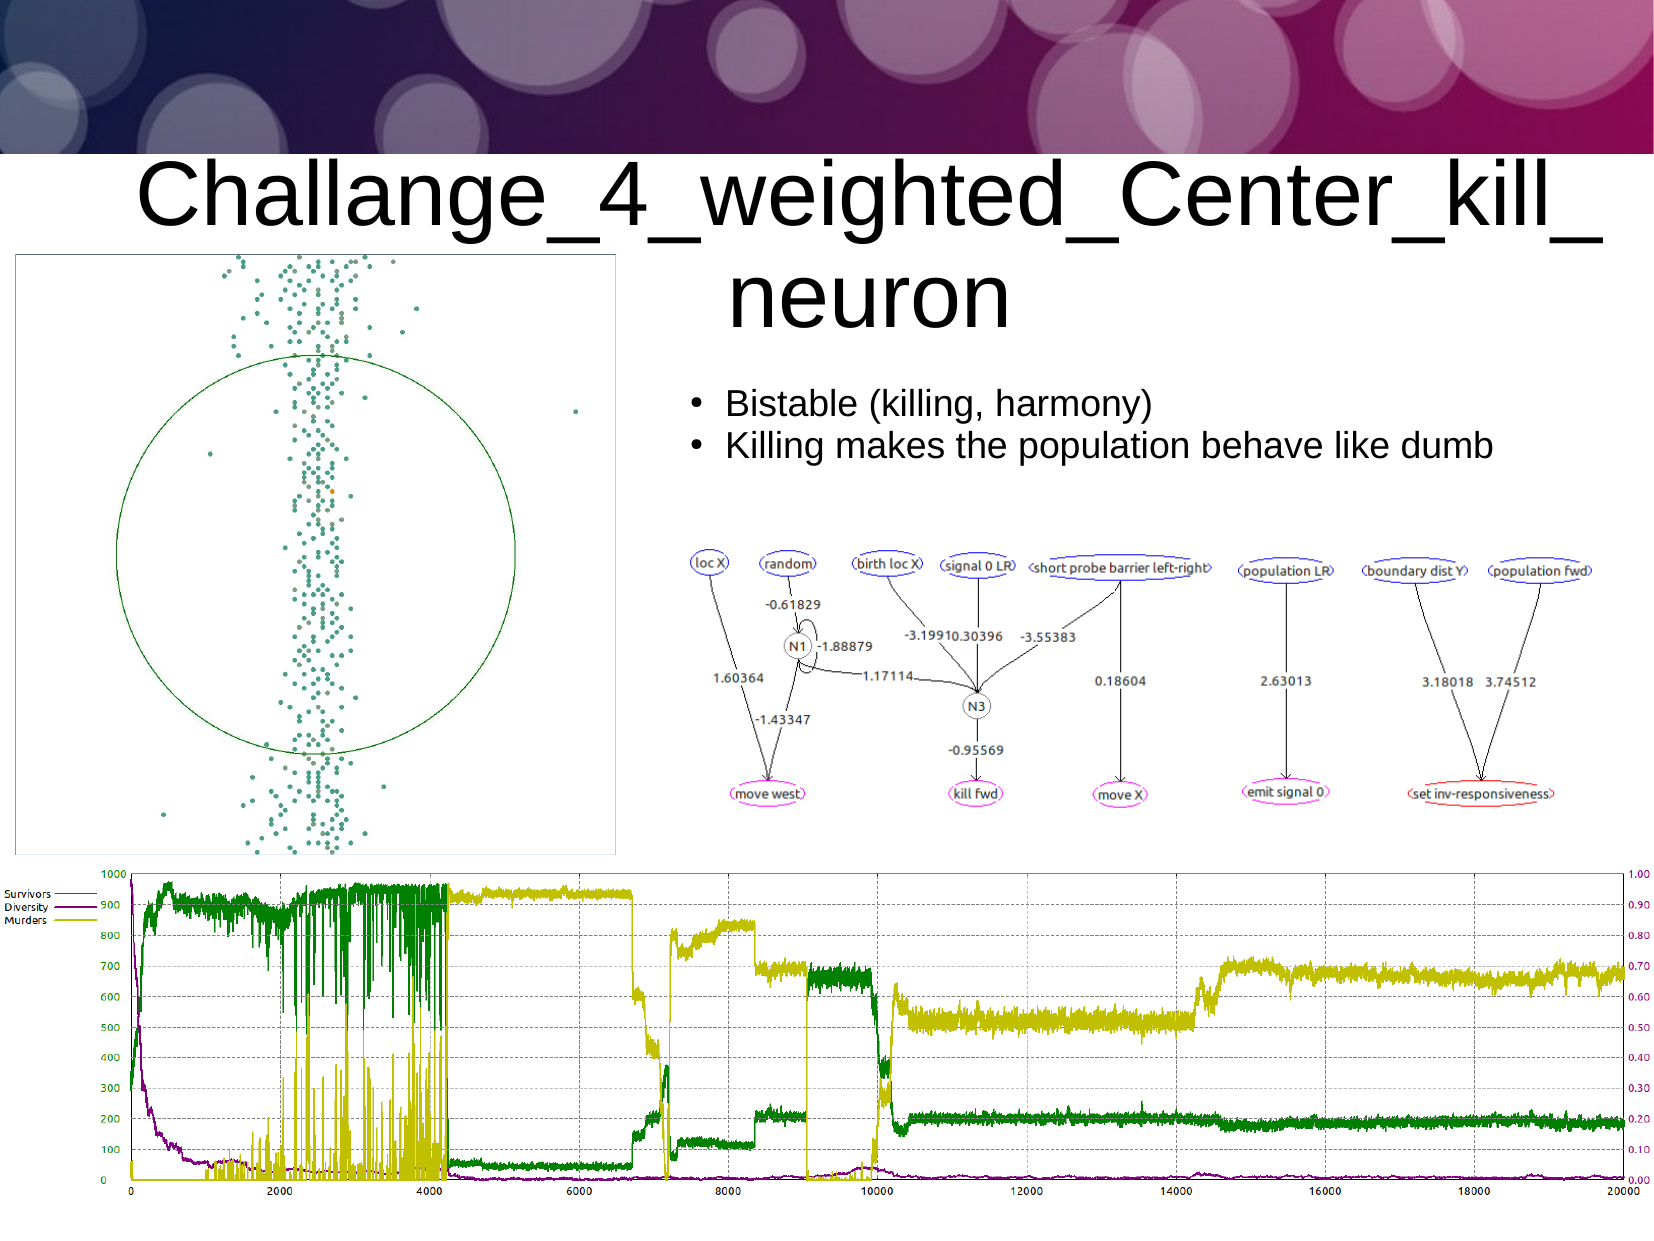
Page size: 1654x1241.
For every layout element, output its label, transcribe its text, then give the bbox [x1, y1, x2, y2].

title Challange_4_weighted_Center_kill_neuron [49, 142, 1621, 348]
picture [0, 0, 1654, 154]
text_box Bistable (killing, harmony) Killing makes the population behave like dumb [675, 375, 1621, 516]
picture [15, 254, 616, 856]
picture [676, 539, 1606, 825]
picture [0, 869, 1654, 1201]
